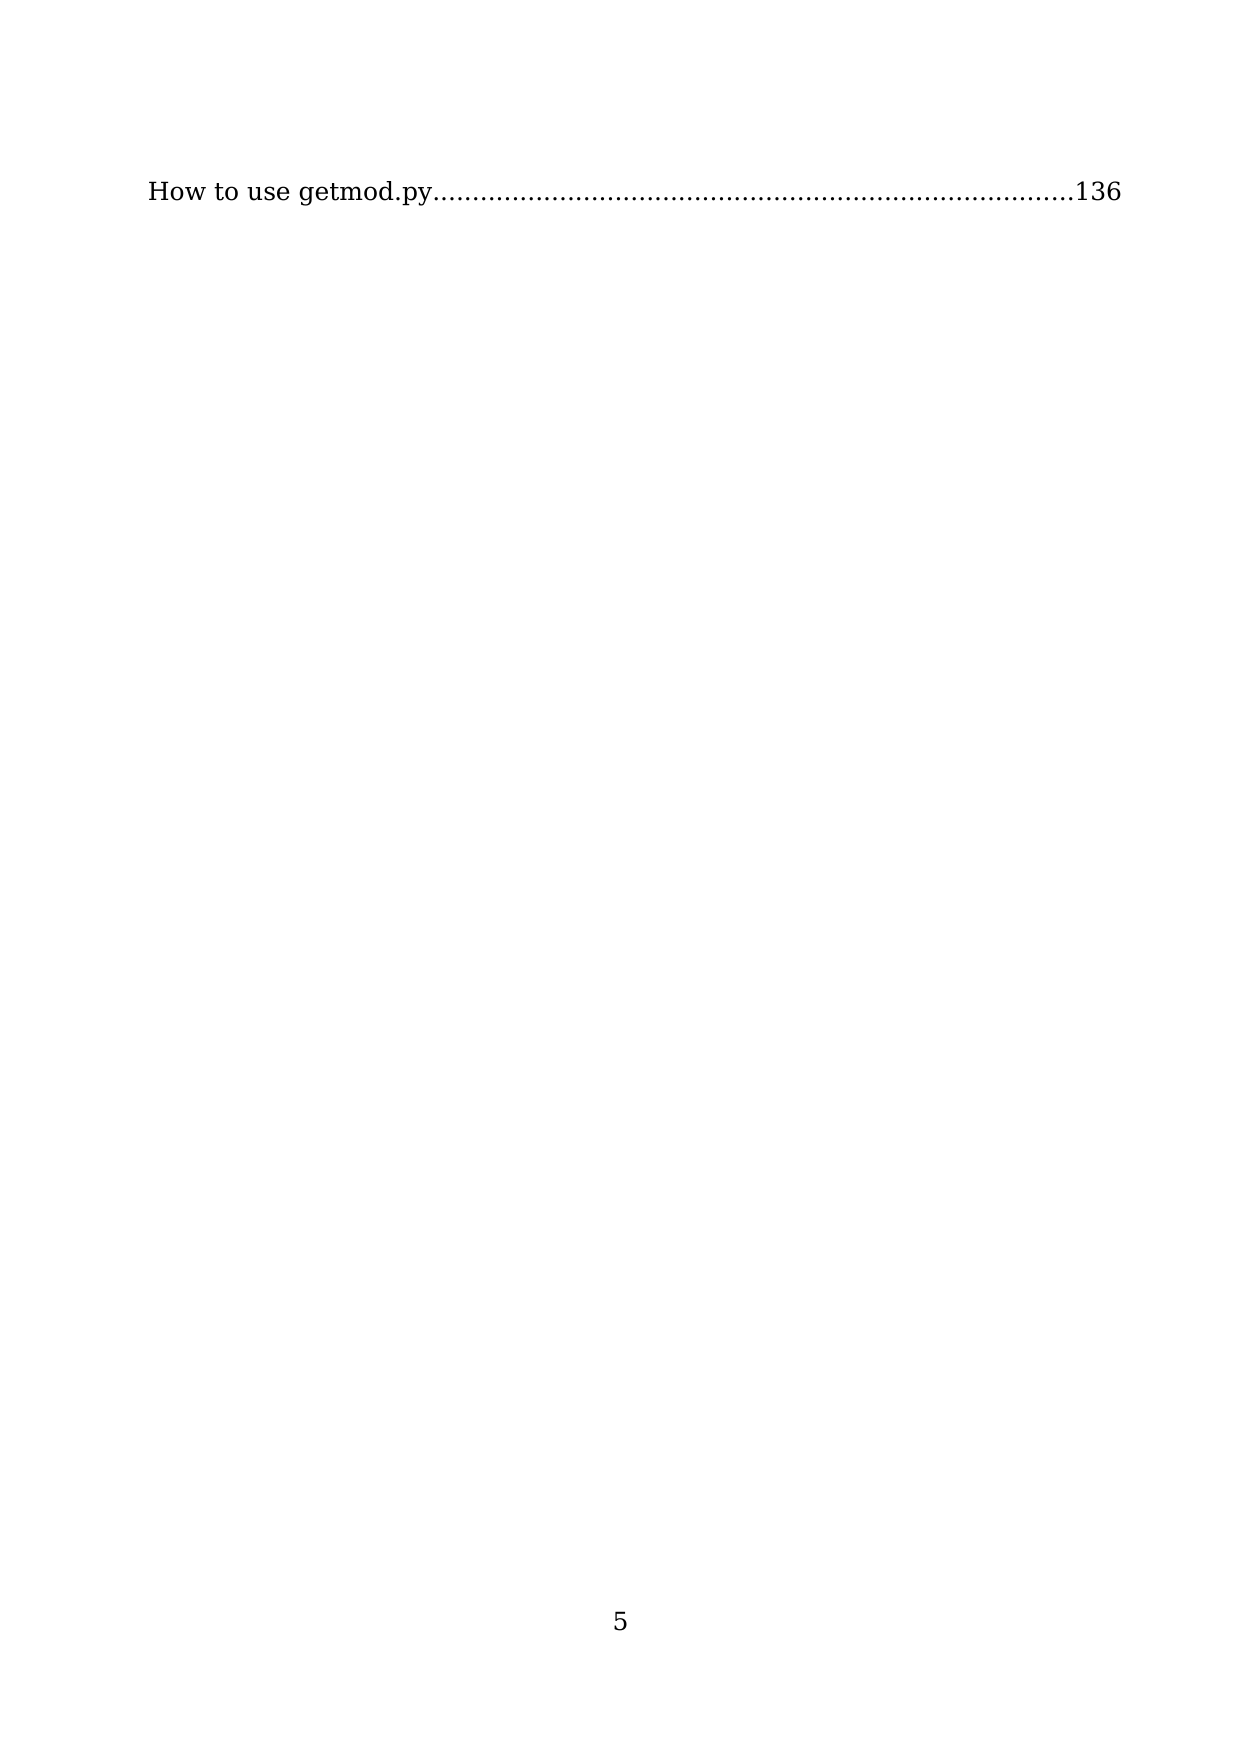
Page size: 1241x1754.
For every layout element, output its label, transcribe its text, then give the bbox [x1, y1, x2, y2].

text How to use getmod.py 136 [148, 177, 1122, 206]
